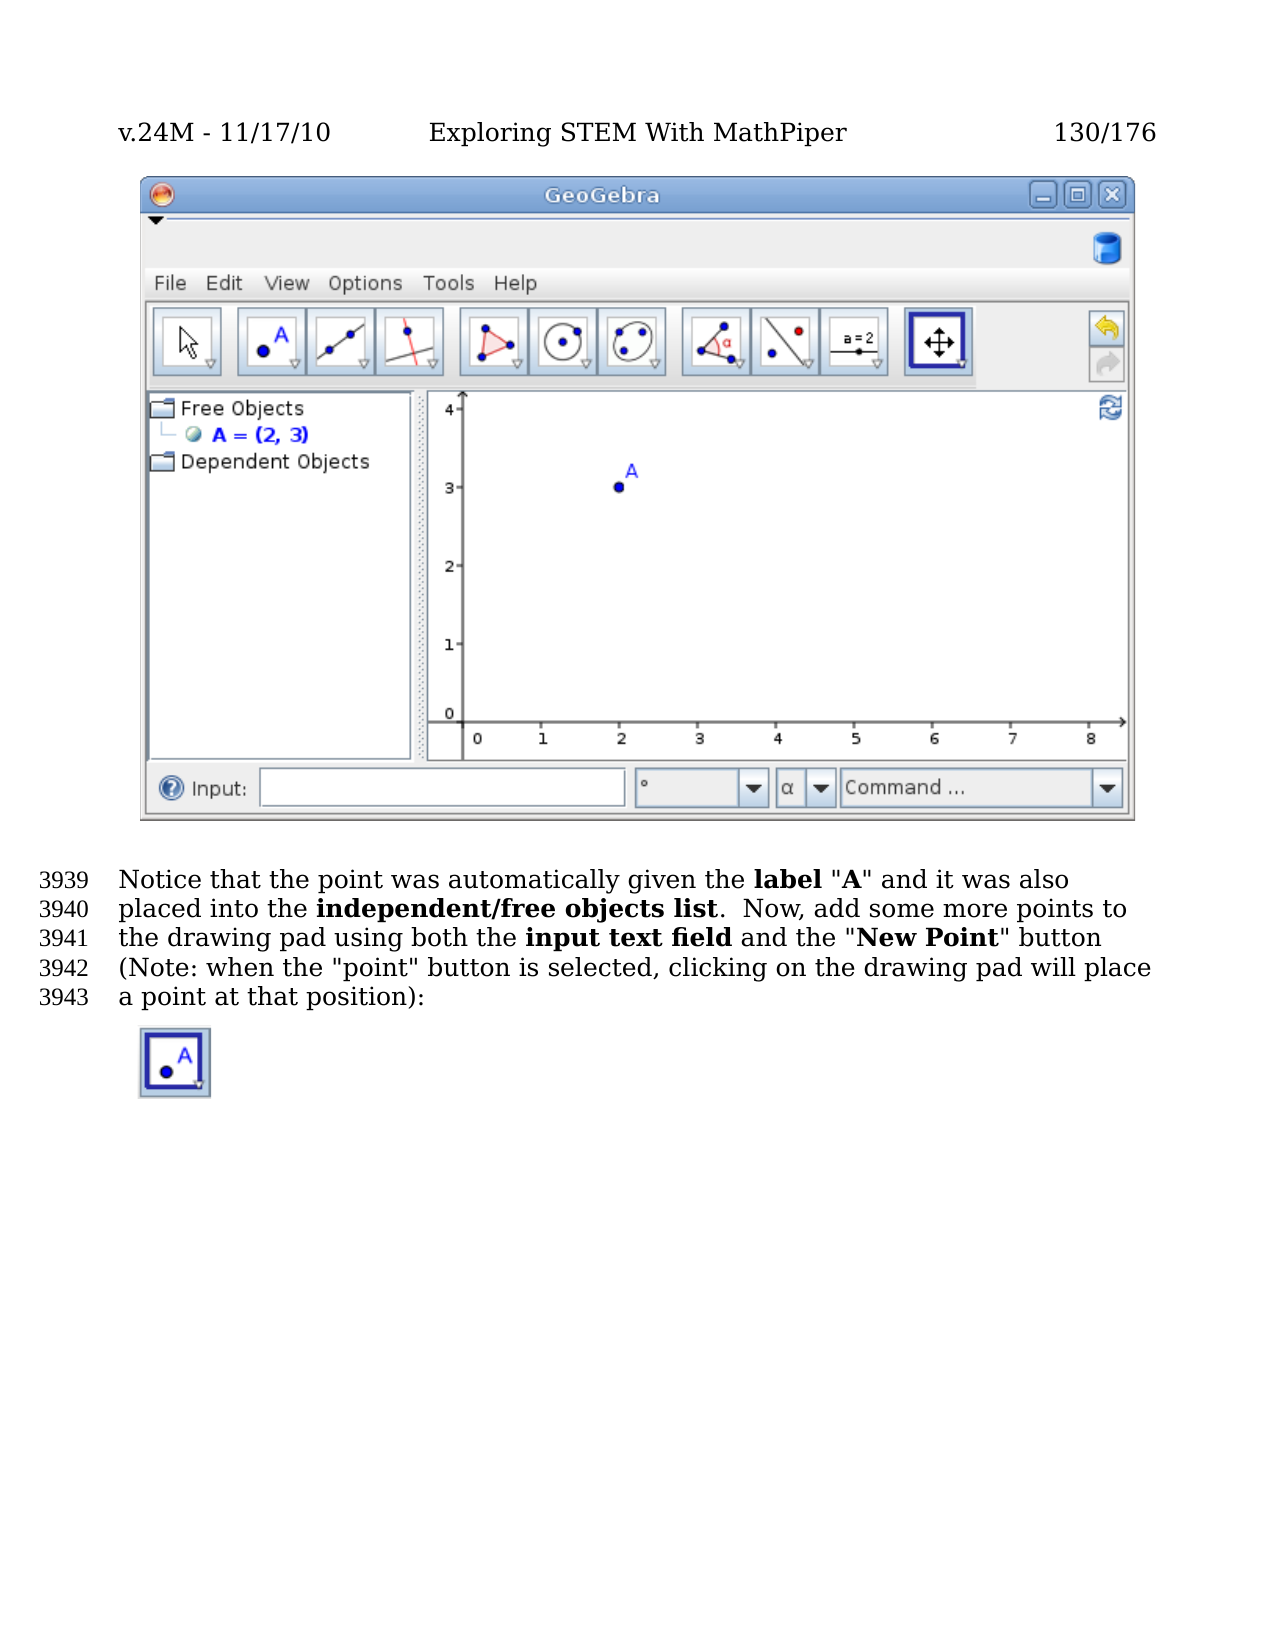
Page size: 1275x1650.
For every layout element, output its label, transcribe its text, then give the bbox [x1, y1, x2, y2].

picture [137, 1025, 212, 1099]
picture [140, 176, 1136, 821]
text Notice that the point was automatically given the label "A" and it was also placed into the independent/free objects list. Now, add some more points to the drawing pad using both the input text field and the "New Point" button (Note: when the "point" button is selected, clicking on the drawing pad will place a point at that position): [118, 865, 1157, 1011]
